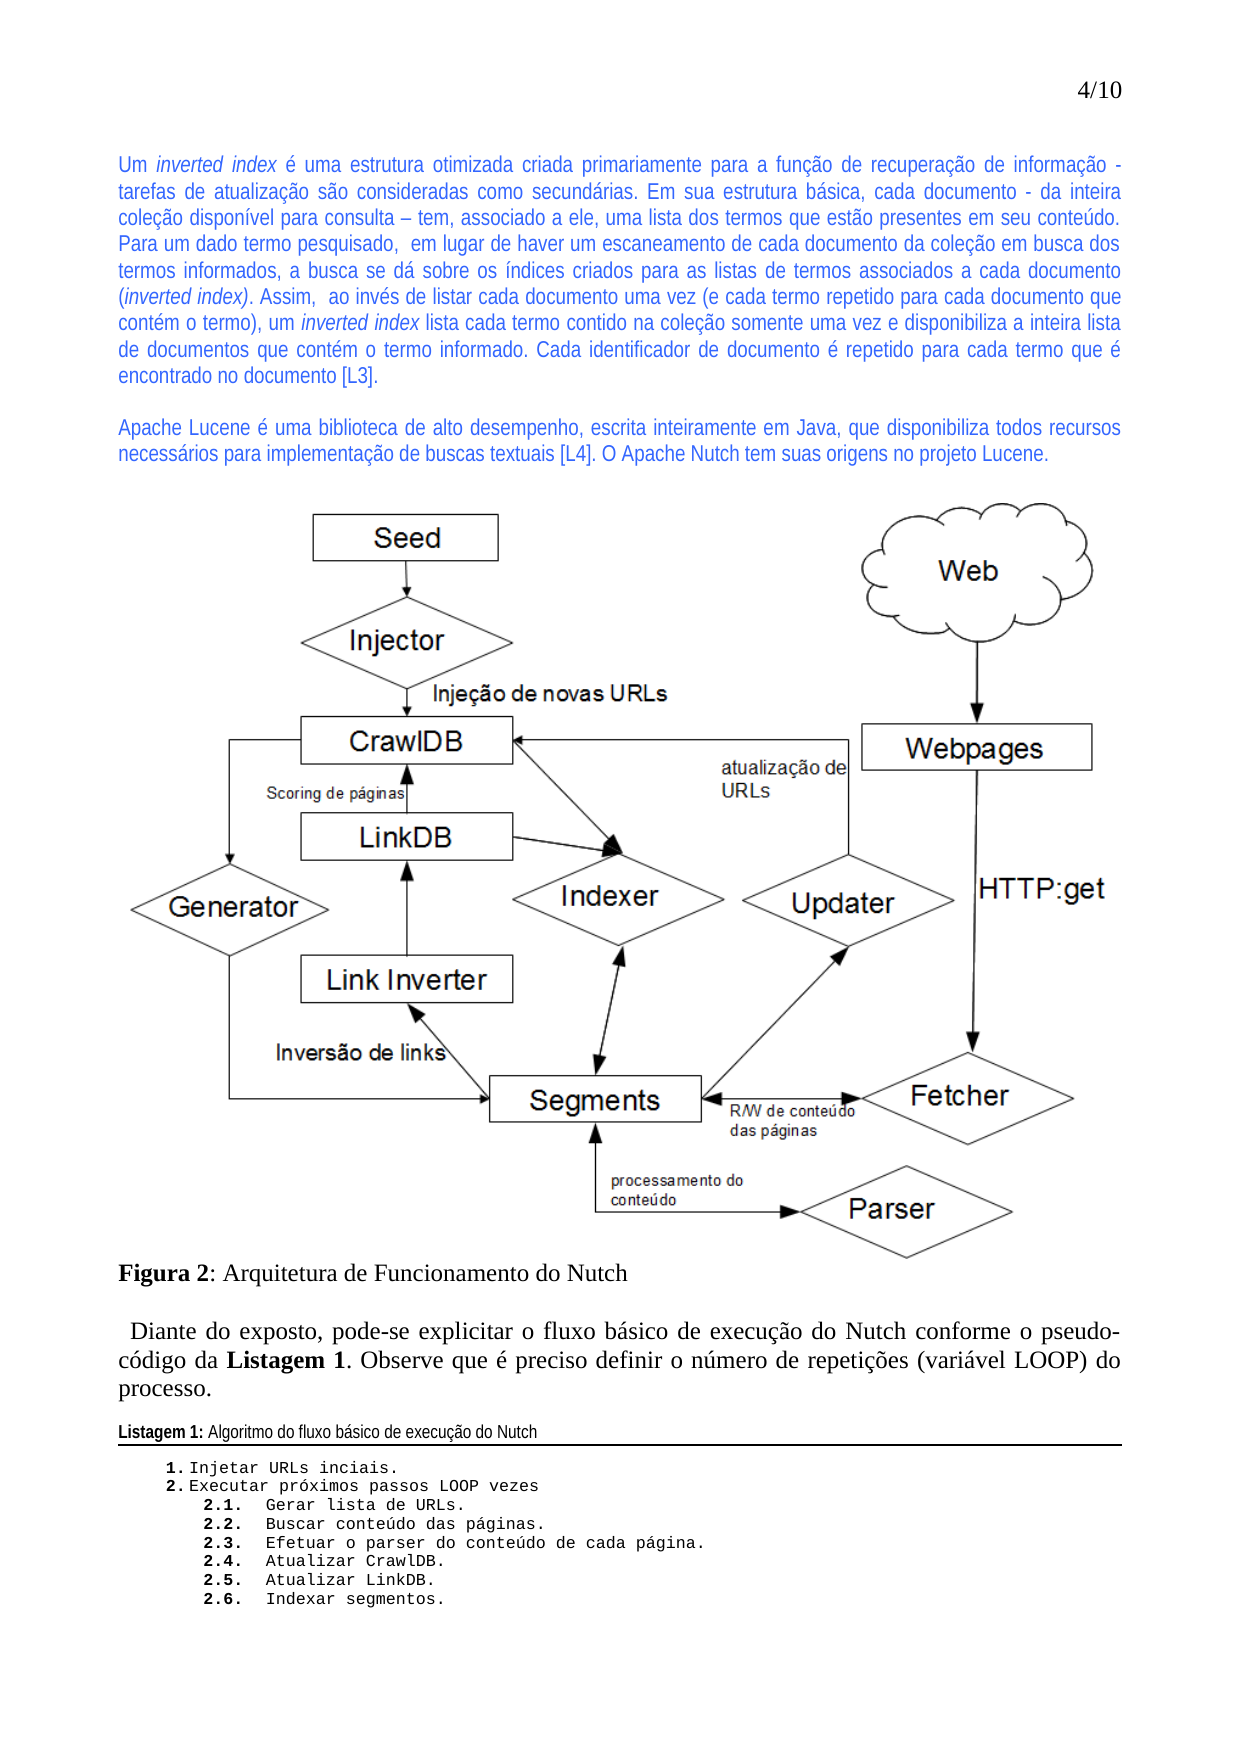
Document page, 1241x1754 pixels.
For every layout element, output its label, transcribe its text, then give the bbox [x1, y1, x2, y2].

list Listagem 1: Algoritmo do fluxo básico de execução do Nutch [118, 1421, 1122, 1444]
list Buscar conteúdo das páginas. [193, 1514, 1122, 1533]
text Diante do exposto, pode-se explicitar o fluxo básico de execução do Nutch conforme o pseudo-código da Listagem 1. Observe que é preciso definir o número de repetições (variável LOOP) do processo. [118, 1316, 1122, 1402]
list Injetar URLs inciais. [156, 1458, 1122, 1477]
list Executar próximos passos LOOP vezes [156, 1477, 1122, 1496]
list Efetuar o parser do conteúdo de cada página. [193, 1533, 1122, 1552]
list Atualizar CrawlDB. [193, 1552, 1122, 1571]
text Apache Lucene é uma biblioteca de alto desempenho, escrita inteiramente em Java, que disponibiliza todos recursos necessários para implementação de buscas textuais [L4]. O Apache Nutch tem suas origens no projeto Lucene. [118, 413, 1122, 466]
list Atualizar LinkDB. [193, 1571, 1122, 1589]
text Um inverted index é uma estrutura otimizada criada primariamente para a função de recuperação de informação - tarefas de atualização são consideradas como secundárias. Em sua estrutura básica, cada documento - da inteira coleção disponível para consulta – tem, associado a ele, uma lista dos termos que estão presentes em seu conteúdo. Para um dado termo pesquisado, em lugar de haver um escaneamento de cada documento da coleção em busca dos termos informados, a busca se dá sobre os índices criados para as listas de termos associados a cada documento (inverted index). Assim, ao invés de listar cada documento uma vez (e cada termo repetido para cada documento que contém o termo), um inverted index lista cada termo contido na coleção somente uma vez e disponibiliza a inteira lista de documentos que contém o termo informado. Cada identificador de documento é repetido para cada termo que é encontrado no documento [L3]. [118, 151, 1122, 388]
picture [129, 503, 1123, 1259]
list Gerar lista de URLs. [193, 1496, 1122, 1514]
list Indexar segmentos. [193, 1589, 1122, 1608]
text Figura 2: Arquitetura de Funcionamento do Nutch [118, 1259, 1122, 1287]
